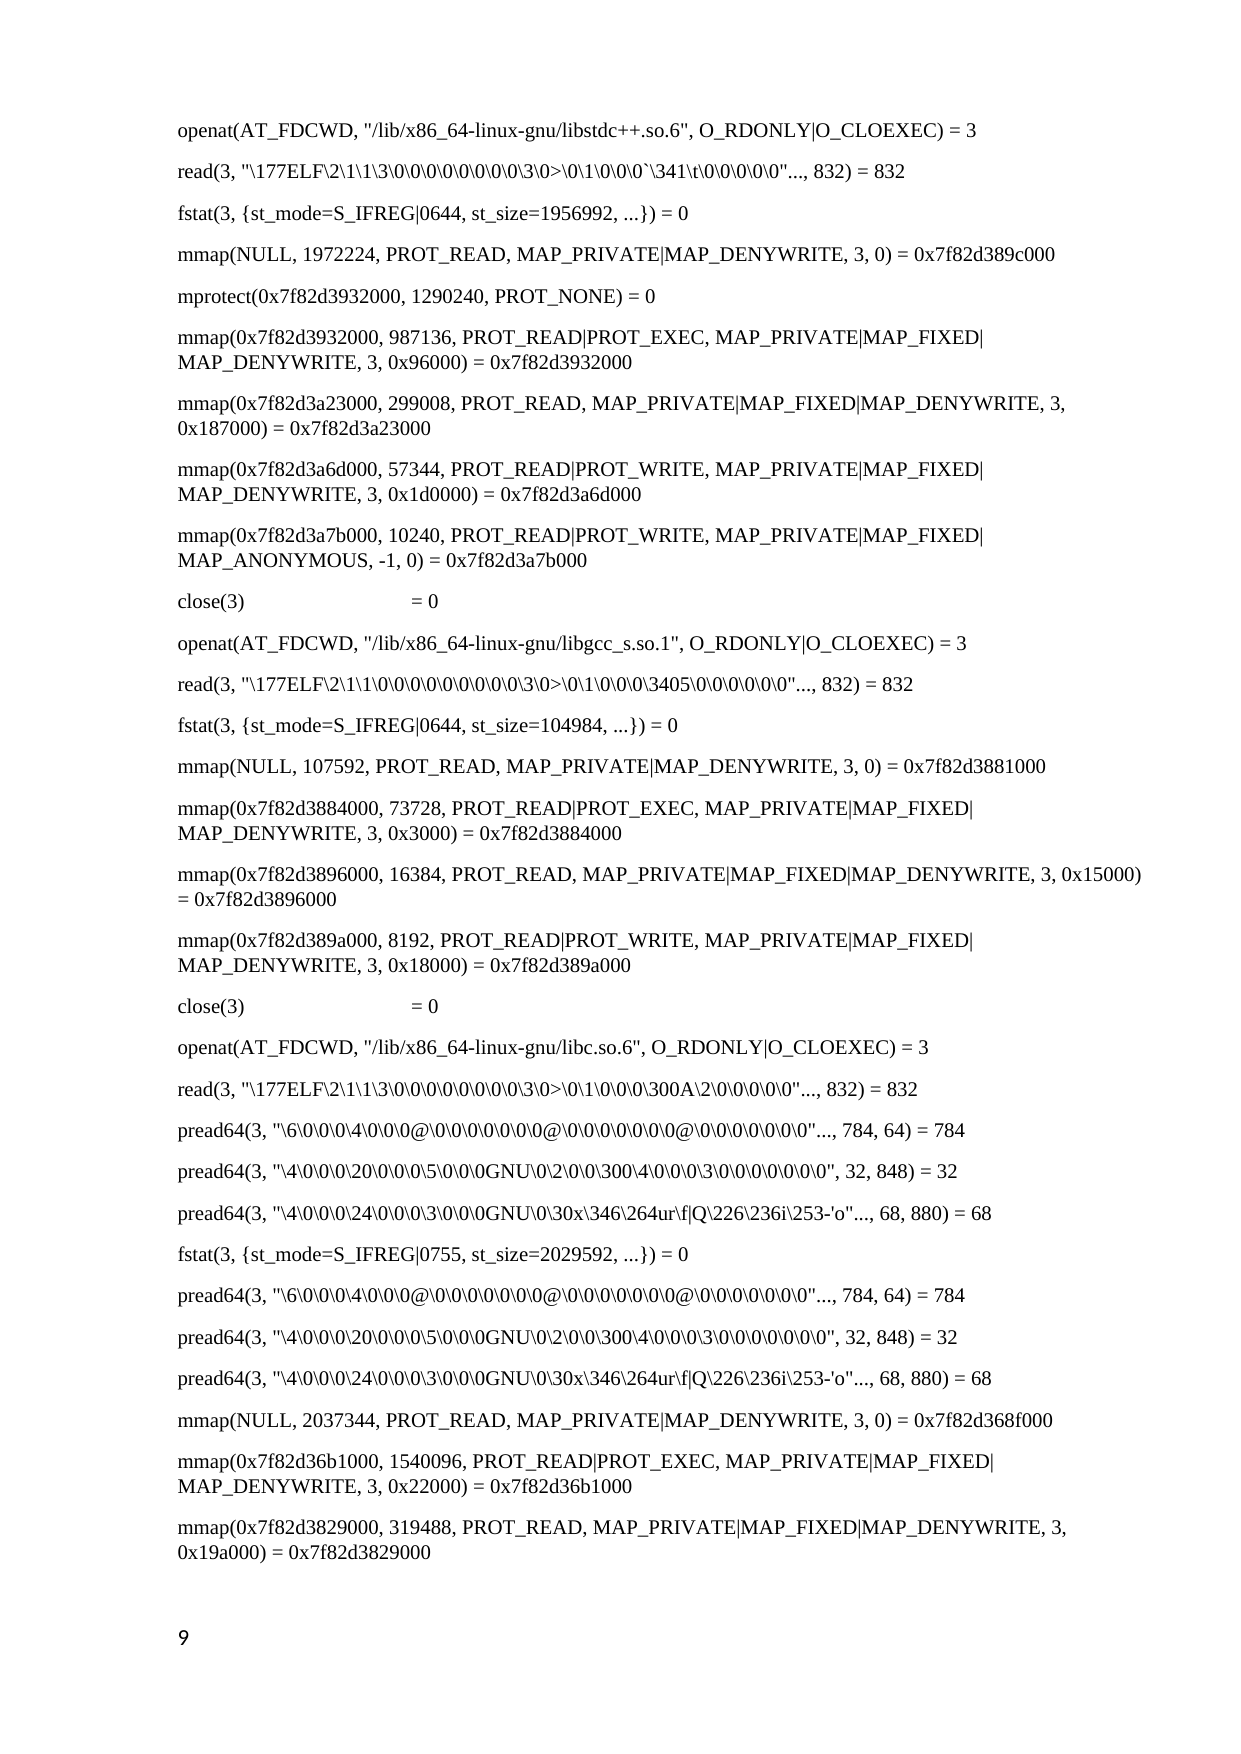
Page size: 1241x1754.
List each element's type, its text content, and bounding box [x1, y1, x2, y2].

text read(3, "\177ELF\2\1\1\3\0\0\0\0\0\0\0\0\3\0>\0\1\0\0\0\300A\2\0\0\0\0\0"..., 832) = 832 [177, 1077, 1152, 1101]
text pread64(3, "\4\0\0\0\24\0\0\0\3\0\0\0GNU\0\30x\346\264ur\f|Q\226\236i\253-'o"..., 68, 880) = 68 [177, 1201, 1152, 1225]
text pread64(3, "\4\0\0\0\20\0\0\0\5\0\0\0GNU\0\2\0\0\300\4\0\0\0\3\0\0\0\0\0\0\0", 32, 848) = 32 [177, 1325, 1152, 1349]
text openat(AT_FDCWD, "/lib/x86_64-linux-gnu/libc.so.6", O_RDONLY|O_CLOEXEC) = 3 [177, 1035, 1152, 1059]
text mmap(0x7f82d3884000, 73728, PROT_READ|PROT_EXEC, MAP_PRIVATE|MAP_FIXED|MAP_DENYWRITE, 3, 0x3000) = 0x7f82d3884000 [177, 796, 1152, 844]
text mmap(0x7f82d36b1000, 1540096, PROT_READ|PROT_EXEC, MAP_PRIVATE|MAP_FIXED|MAP_DENYWRITE, 3, 0x22000) = 0x7f82d36b1000 [177, 1449, 1152, 1498]
text close(3) = 0 [177, 589, 1152, 613]
text openat(AT_FDCWD, "/lib/x86_64-linux-gnu/libgcc_s.so.1", O_RDONLY|O_CLOEXEC) = 3 [177, 630, 1152, 654]
text fstat(3, {st_mode=S_IFREG|0644, st_size=1956992, ...}) = 0 [177, 201, 1152, 225]
text mprotect(0x7f82d3932000, 1290240, PROT_NONE) = 0 [177, 283, 1152, 308]
text mmap(NULL, 2037344, PROT_READ, MAP_PRIVATE|MAP_DENYWRITE, 3, 0) = 0x7f82d368f000 [177, 1407, 1152, 1432]
text mmap(0x7f82d3a7b000, 10240, PROT_READ|PROT_WRITE, MAP_PRIVATE|MAP_FIXED|MAP_ANONYMOUS, -1, 0) = 0x7f82d3a7b000 [177, 523, 1152, 572]
text fstat(3, {st_mode=S_IFREG|0755, st_size=2029592, ...}) = 0 [177, 1242, 1152, 1266]
text read(3, "\177ELF\2\1\1\0\0\0\0\0\0\0\0\0\3\0>\0\1\0\0\0\3405\0\0\0\0\0\0"..., 832) = 832 [177, 672, 1152, 696]
text mmap(NULL, 107592, PROT_READ, MAP_PRIVATE|MAP_DENYWRITE, 3, 0) = 0x7f82d3881000 [177, 754, 1152, 778]
text pread64(3, "\4\0\0\0\24\0\0\0\3\0\0\0GNU\0\30x\346\264ur\f|Q\226\236i\253-'o"..., 68, 880) = 68 [177, 1366, 1152, 1390]
text mmap(0x7f82d3a23000, 299008, PROT_READ, MAP_PRIVATE|MAP_FIXED|MAP_DENYWRITE, 3, 0x187000) = 0x7f82d3a23000 [177, 391, 1152, 440]
text mmap(0x7f82d3829000, 319488, PROT_READ, MAP_PRIVATE|MAP_FIXED|MAP_DENYWRITE, 3, 0x19a000) = 0x7f82d3829000 [177, 1515, 1152, 1564]
text fstat(3, {st_mode=S_IFREG|0644, st_size=104984, ...}) = 0 [177, 713, 1152, 737]
text mmap(0x7f82d3896000, 16384, PROT_READ, MAP_PRIVATE|MAP_FIXED|MAP_DENYWRITE, 3, 0x15000) = 0x7f82d3896000 [177, 862, 1152, 911]
text mmap(0x7f82d3932000, 987136, PROT_READ|PROT_EXEC, MAP_PRIVATE|MAP_FIXED|MAP_DENYWRITE, 3, 0x96000) = 0x7f82d3932000 [177, 325, 1152, 374]
text pread64(3, "\6\0\0\0\4\0\0\0@\0\0\0\0\0\0\0@\0\0\0\0\0\0\0@\0\0\0\0\0\0\0"..., 784, 64) = 784 [177, 1118, 1152, 1142]
text mmap(0x7f82d3a6d000, 57344, PROT_READ|PROT_WRITE, MAP_PRIVATE|MAP_FIXED|MAP_DENYWRITE, 3, 0x1d0000) = 0x7f82d3a6d000 [177, 457, 1152, 506]
text read(3, "\177ELF\2\1\1\3\0\0\0\0\0\0\0\0\3\0>\0\1\0\0\0`\341\t\0\0\0\0\0"..., 832) = 832 [177, 159, 1152, 183]
text openat(AT_FDCWD, "/lib/x86_64-linux-gnu/libstdc++.so.6", O_RDONLY|O_CLOEXEC) = 3 [177, 118, 1152, 142]
text close(3) = 0 [177, 994, 1152, 1018]
text pread64(3, "\4\0\0\0\20\0\0\0\5\0\0\0GNU\0\2\0\0\300\4\0\0\0\3\0\0\0\0\0\0\0", 32, 848) = 32 [177, 1159, 1152, 1183]
text mmap(NULL, 1972224, PROT_READ, MAP_PRIVATE|MAP_DENYWRITE, 3, 0) = 0x7f82d389c000 [177, 242, 1152, 266]
text pread64(3, "\6\0\0\0\4\0\0\0@\0\0\0\0\0\0\0@\0\0\0\0\0\0\0@\0\0\0\0\0\0\0"..., 784, 64) = 784 [177, 1283, 1152, 1307]
text mmap(0x7f82d389a000, 8192, PROT_READ|PROT_WRITE, MAP_PRIVATE|MAP_FIXED|MAP_DENYWRITE, 3, 0x18000) = 0x7f82d389a000 [177, 928, 1152, 977]
